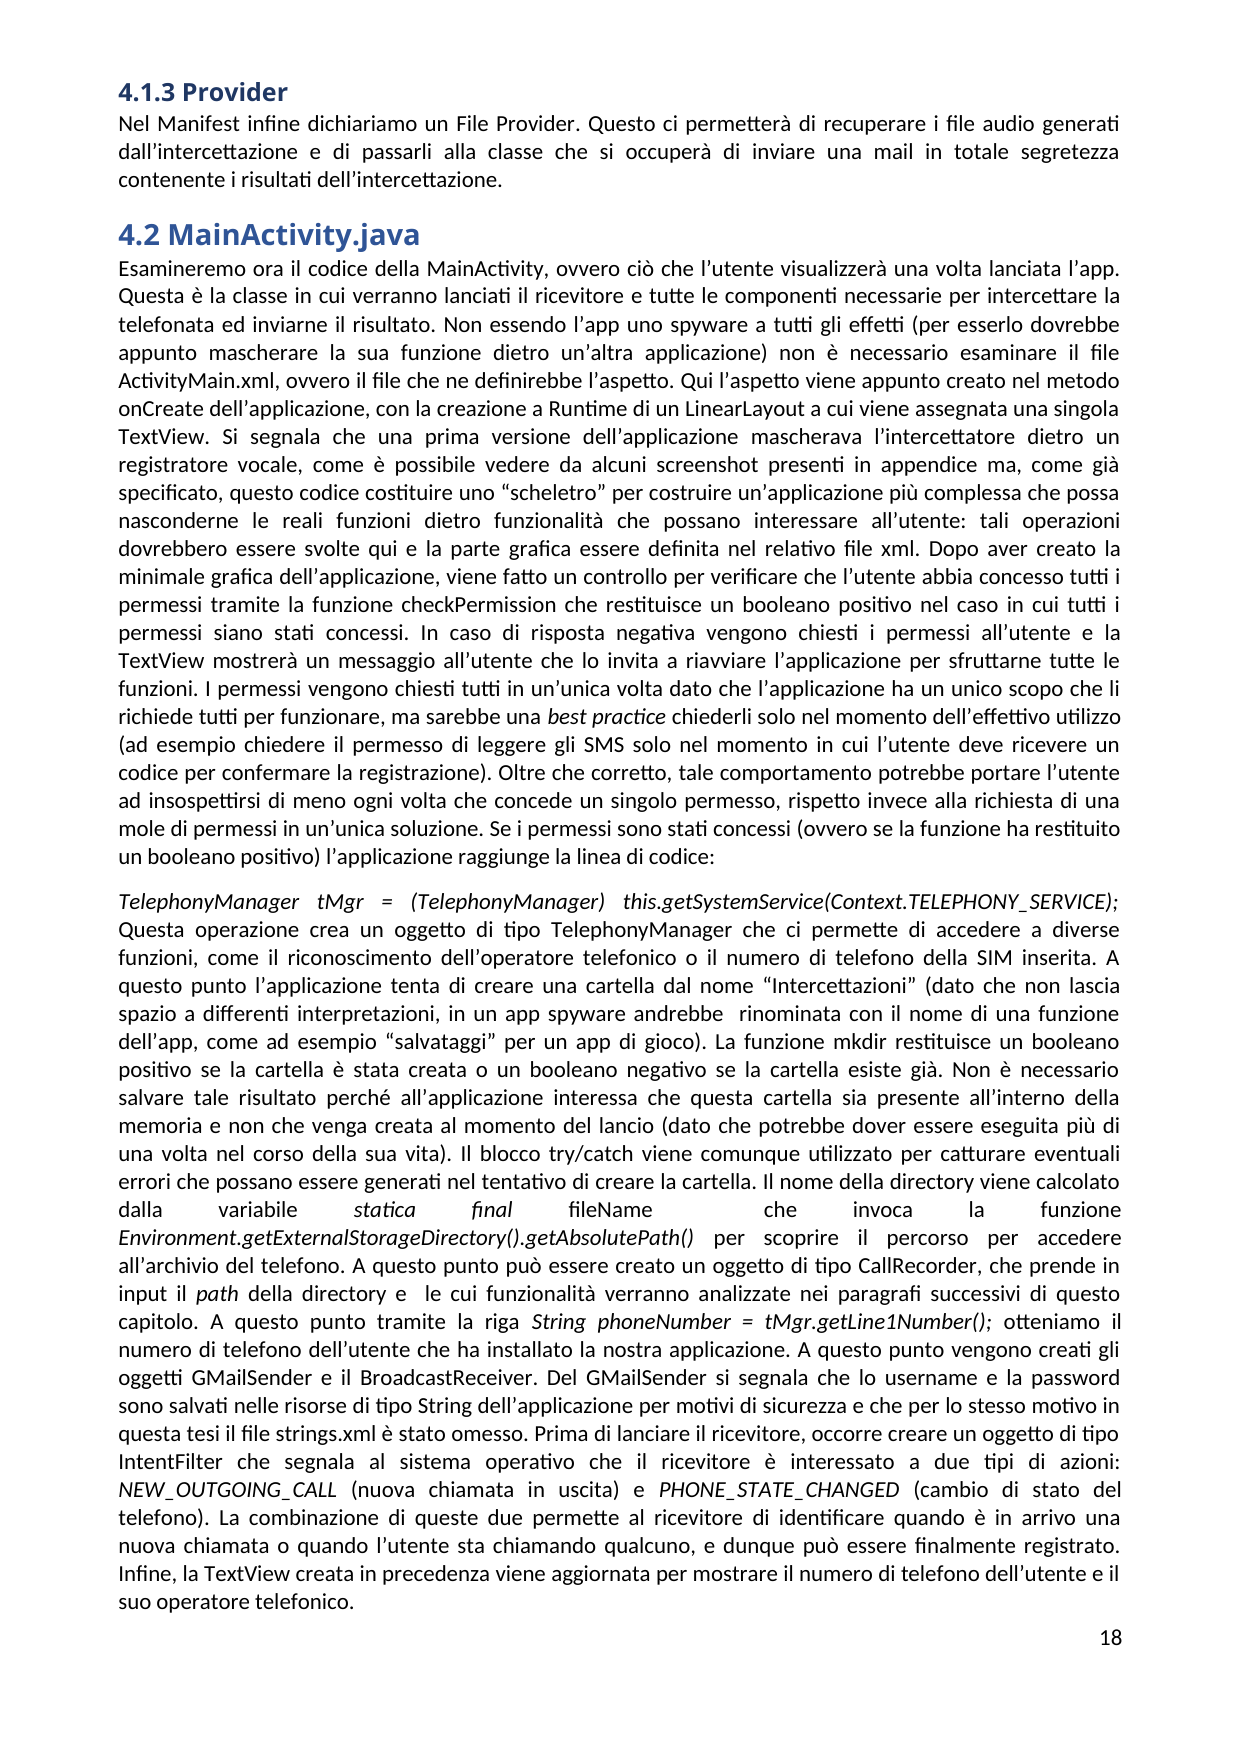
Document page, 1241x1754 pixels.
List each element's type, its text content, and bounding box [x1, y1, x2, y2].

text Esamineremo ora il codice della MainActivity, ovvero ciò che l’utente visualizzerà una volta lanciata l’app. Questa è la classe in cui verranno lanciati il ricevitore e tutte le componenti necessarie per intercettare la telefonata ed inviarne il risultato. Non essendo l’app uno spyware a tutti gli effetti (per esserlo dovrebbe appunto mascherare la sua funzione dietro un’altra applicazione) non è necessario esaminare il file ActivityMain.xml, ovvero il file che ne definirebbe l’aspetto. Qui l’aspetto viene appunto creato nel metodo onCreate dell’applicazione, con la creazione a Runtime di un LinearLayout a cui viene assegnata una singola TextView. Si segnala che una prima versione dell’applicazione mascherava l’intercettatore dietro un registratore vocale, come è possibile vedere da alcuni screenshot presenti in appendice ma, come già specificato, questo codice costituire uno “scheletro” per costruire un’applicazione più complessa che possa nasconderne le reali funzioni dietro funzionalità che possano interessare all’utente: tali operazioni dovrebbero essere svolte qui e la parte grafica essere definita nel relativo file xml. Dopo aver creato la minimale grafica dell’applicazione, viene fatto un controllo per verificare che l’utente abbia concesso tutti i permessi tramite la funzione checkPermission che restituisce un booleano positivo nel caso in cui tutti i permessi siano stati concessi. In caso di risposta negativa vengono chiesti i permessi all’utente e la TextView mostrerà un messaggio all’utente che lo invita a riavviare l’applicazione per sfruttarne tutte le funzioni. I permessi vengono chiesti tutti in un’unica volta dato che l’applicazione ha un unico scopo che li richiede tutti per funzionare, ma sarebbe una best practice chiederli solo nel momento dell’effettivo utilizzo (ad esempio chiedere il permesso di leggere gli SMS solo nel momento in cui l’utente deve ricevere un codice per confermare la registrazione). Oltre che corretto, tale comportamento potrebbe portare l’utente ad insospettirsi di meno ogni volta che concede un singolo permesso, rispetto invece alla richiesta di una mole di permessi in un’unica soluzione. Se i permessi sono stati concessi (ovvero se la funzione ha restituito un booleano positivo) l’applicazione raggiunge la linea di codice: [118, 254, 1122, 870]
text TelephonyManager tMgr = (TelephonyManager) this.getSystemService(Context.TELEPHONY_SERVICE); Questa operazione crea un oggetto di tipo TelephonyManager che ci permette di accedere a diverse funzioni, come il riconoscimento dell’operatore telefonico o il numero di telefono della SIM inserita. A questo punto l’applicazione tenta di creare una cartella dal nome “Intercettazioni” (dato che non lascia spazio a differenti interpretazioni, in un app spyware andrebbe rinominata con il nome di una funzione dell’app, come ad esempio “salvataggi” per un app di gioco). La funzione mkdir restituisce un booleano positivo se la cartella è stata creata o un booleano negativo se la cartella esiste già. Non è necessario salvare tale risultato perché all’applicazione interessa che questa cartella sia presente all’interno della memoria e non che venga creata al momento del lancio (dato che potrebbe dover essere eseguita più di una volta nel corso della sua vita). Il blocco try/catch viene comunque utilizzato per catturare eventuali errori che possano essere generati nel tentativo di creare la cartella. Il nome della directory viene calcolato dalla variabile statica final fileName che invoca la funzione Environment.getExternalStorageDirectory().getAbsolutePath() per scoprire il percorso per accedere all’archivio del telefono. A questo punto può essere creato un oggetto di tipo CallRecorder, che prende in input il path della directory e le cui funzionalità verranno analizzate nei paragrafi successivi di questo capitolo. A questo punto tramite la riga String phoneNumber = tMgr.getLine1Number(); otteniamo il numero di telefono dell’utente che ha installato la nostra applicazione. A questo punto vengono creati gli oggetti GMailSender e il BroadcastReceiver. Del GMailSender si segnala che lo username e la password sono salvati nelle risorse di tipo String dell’applicazione per motivi di sicurezza e che per lo stesso motivo in questa tesi il file strings.xml è stato omesso. Prima di lanciare il ricevitore, occorre creare un oggetto di tipo IntentFilter che segnala al sistema operativo che il ricevitore è interessato a due tipi di azioni: NEW_OUTGOING_CALL (nuova chiamata in uscita) e PHONE_STATE_CHANGED (cambio di stato del telefono). La combinazione di queste due permette al ricevitore di identificare quando è in arrivo una nuova chiamata o quando l’utente sta chiamando qualcuno, e dunque può essere finalmente registrato. Infine, la TextView creata in precedenza viene aggiornata per mostrare il numero di telefono dell’utente e il suo operatore telefonico. [118, 887, 1122, 1615]
text Nel Manifest infine dichiariamo un File Provider. Questo ci permetterà di recuperare i file audio generati dall’intercettazione e di passarli alla classe che si occuperà di inviare una mail in totale segretezza contenente i risultati dell’intercettazione. [118, 109, 1122, 193]
subtitle 4.2 MainActivity.java [118, 214, 1122, 254]
subtitle 4.1.3 Provider [118, 75, 1122, 109]
